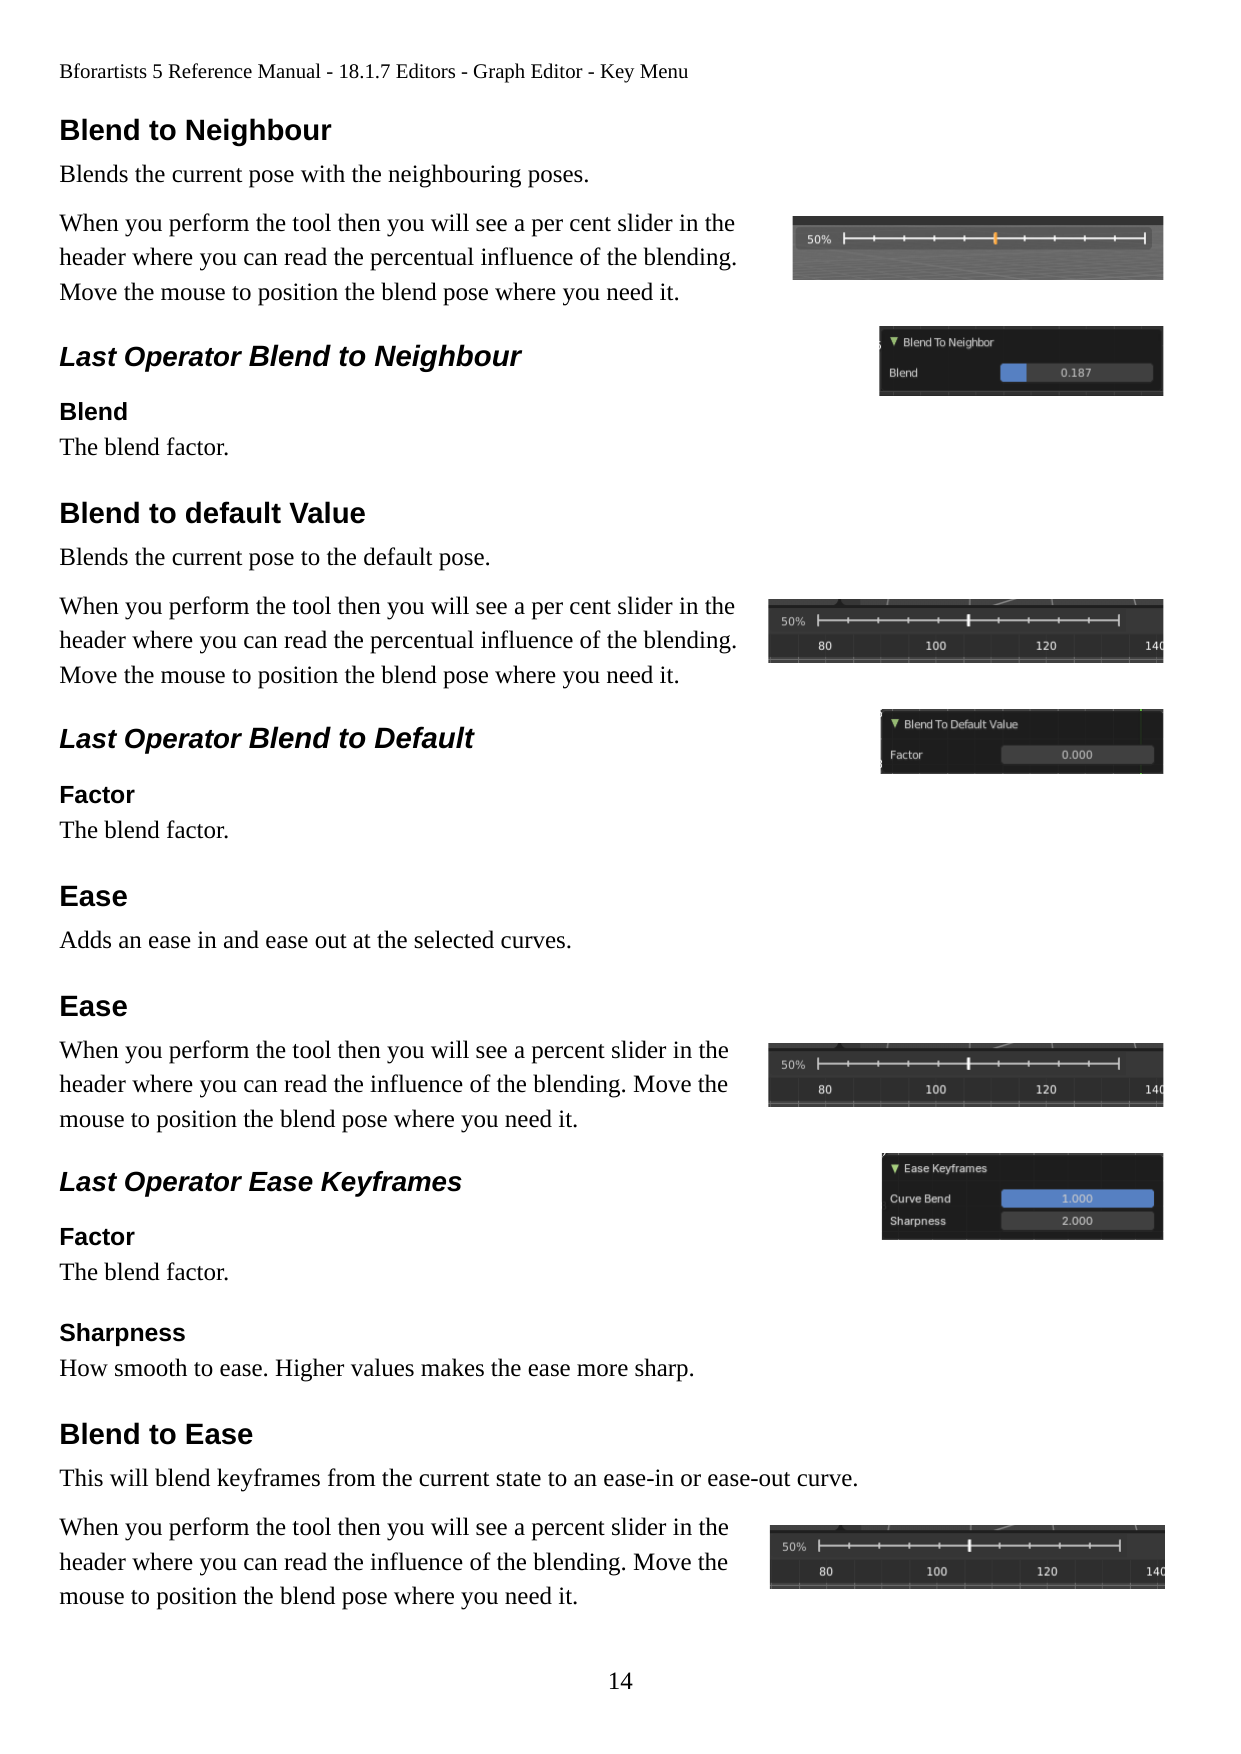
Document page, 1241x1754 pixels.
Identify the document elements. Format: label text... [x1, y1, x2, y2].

subtitle Last Operator Ease Keyframes [59, 1165, 881, 1197]
subtitle Ease [59, 988, 1181, 1022]
text When you perform the tool then you will see a per cent slider in the header where you can read the percentual influence of the blending. Move the mouse to position the blend pose where you need it. [59, 208, 1181, 306]
text Blends the current pose with the neighbouring poses. [59, 159, 1181, 188]
picture [768, 1043, 1164, 1107]
text When you perform the tool then you will see a per cent slider in the header where you can read the percentual influence of the blending. Move the mouse to position the blend pose where you need it. [59, 591, 1181, 689]
picture [880, 709, 1164, 774]
subtitle Last Operator Blend to Neighbour [59, 338, 879, 372]
picture [769, 1525, 1165, 1589]
text Blends the current pose to the default pose. [59, 542, 1181, 571]
text When you perform the tool then you will see a percent slider in the header where you can read the influence of the blending. Move the mouse to position the blend pose where you need it. [59, 1035, 1181, 1132]
text The blend factor. [59, 432, 1181, 461]
text How smooth to ease. Higher values makes the ease more sharp. [59, 1353, 1181, 1382]
subtitle Blend to Ease [59, 1417, 1181, 1451]
text This will blend keyframes from the current state to an ease-in or ease-out curve. [59, 1463, 1181, 1492]
picture [768, 599, 1164, 663]
subtitle Blend to Neighbour [59, 113, 1181, 146]
text The blend factor. [59, 1257, 1181, 1286]
text Adds an ease in and ease out at the selected curves. [59, 925, 1181, 954]
subtitle Ease [59, 879, 1181, 912]
text When you perform the tool then you will see a percent slider in the header where you can read the influence of the blending. Move the mouse to position the blend pose where you need it. [59, 1512, 1181, 1610]
text The blend factor. [59, 815, 1181, 844]
subtitle Factor [59, 1222, 1181, 1251]
subtitle Blend to default Value [59, 496, 1181, 529]
subtitle Sharpness [59, 1318, 1181, 1347]
subtitle Last Operator Blend to Default [59, 721, 880, 755]
subtitle Blend [59, 397, 1181, 426]
picture [881, 1153, 1164, 1240]
subtitle Factor [59, 780, 1181, 809]
picture [792, 216, 1164, 280]
picture [879, 326, 1164, 396]
